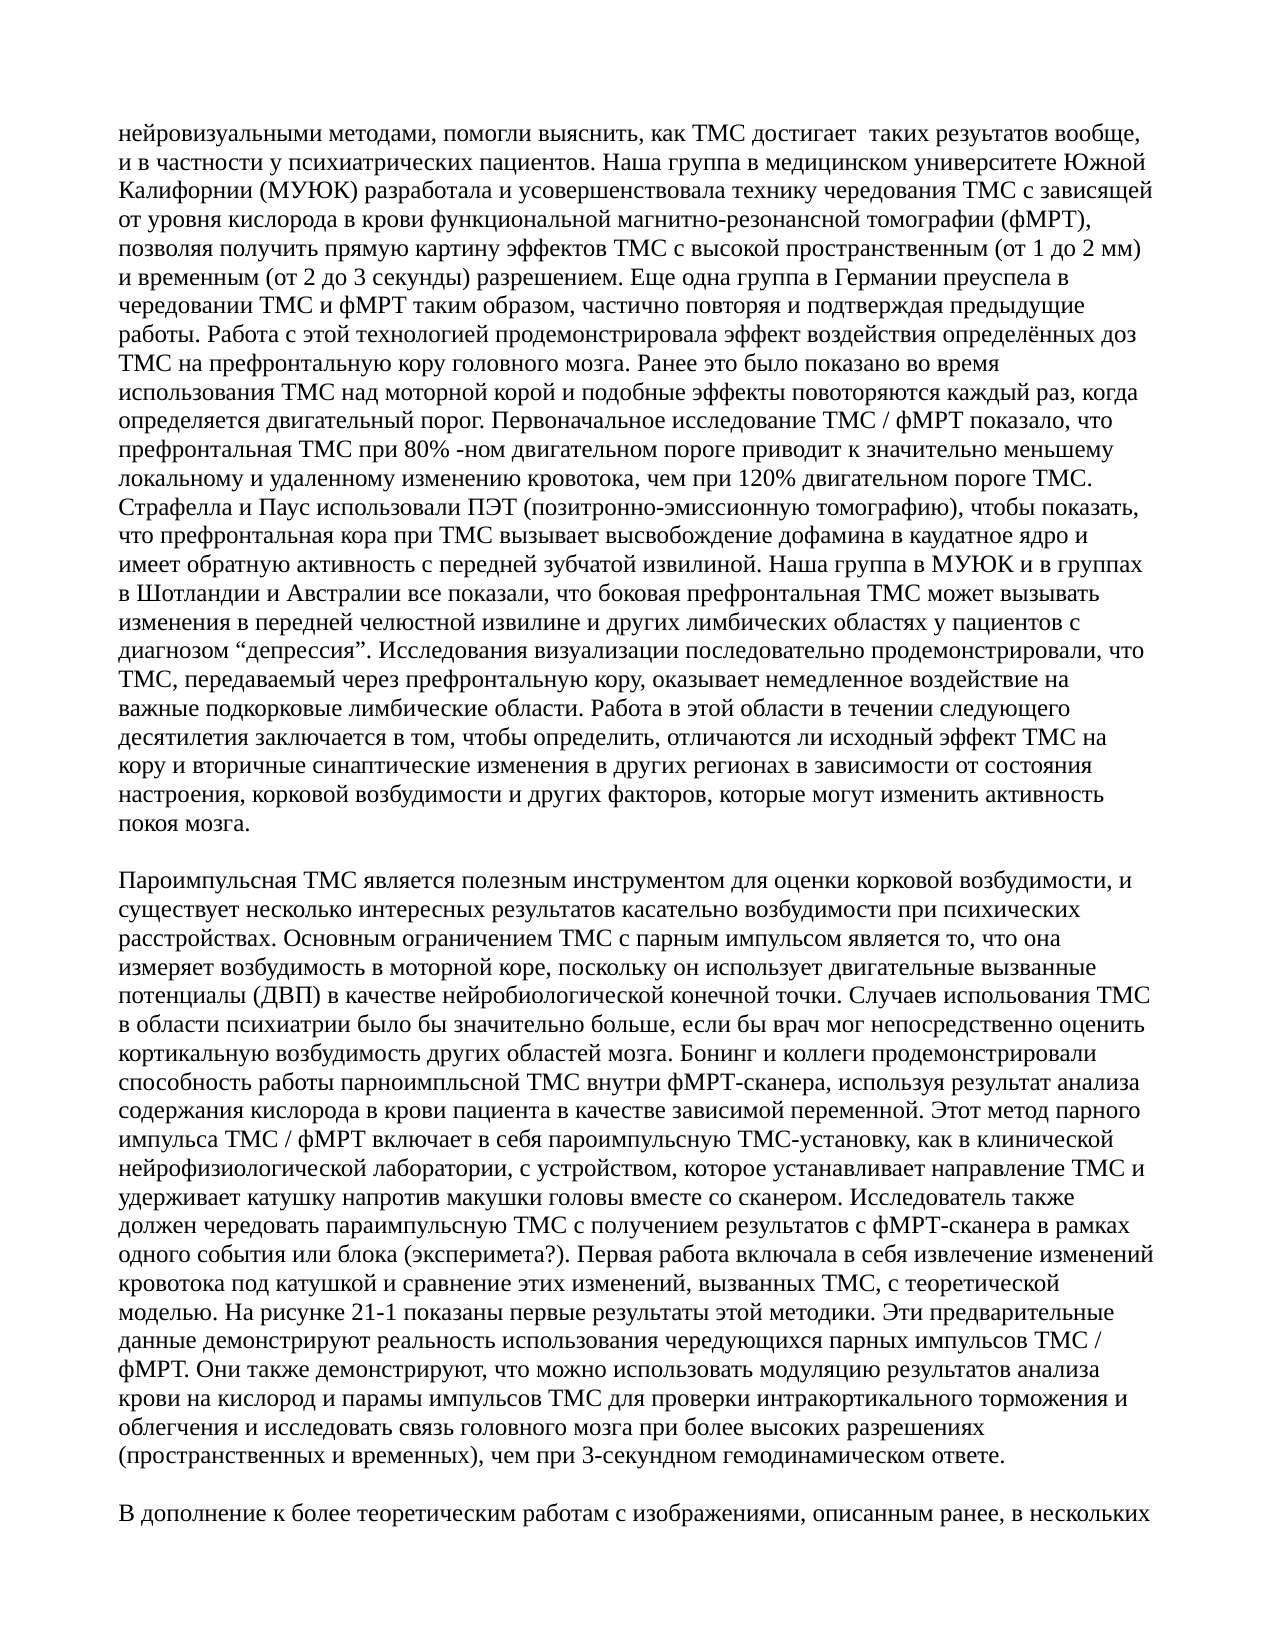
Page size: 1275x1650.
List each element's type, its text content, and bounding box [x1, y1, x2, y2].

text Пароимпульсная ТМС является полезным инструментом для оценки корковой возбудимости, и существует несколько интересных результатов касательно возбудимости при психических расстройствах. Основным ограничением ТМС с парным импульсом является то, что она измеряет возбудимость в моторной коре, поскольку он использует двигательные вызванные потенциалы (ДВП) в качестве нейробиологической конечной точки. Случаев испольования ТМС в области психиатрии было бы значительно больше, если бы врач мог непосредственно оценить кортикальную возбудимость других областей мозга. Бонинг и коллеги продемонстрировали способность работы парноимпльсной ТМС внутри фМРТ-сканера, используя результат анализа содержания кислорода в крови пациента в качестве зависимой переменной. Этот метод парного импульса ТМС / фМРТ включает в себя пароимпульсную ТМС-установку, как в клинической нейрофизиологической лаборатории, с устройством, которое устанавливает направление ТМС и удерживает катушку напротив макушки головы вместе со сканером. Исследователь также должен чередовать параимпульсную ТМС с получением результатов с фМРТ-сканера в рамках одного события или блока (эксперимета?). Первая работа включала в себя извлечение изменений кровотока под катушкой и сравнение этих изменений, вызванных ТМС, с теоретической моделью. На рисунке 21-1 показаны первые результаты этой методики. Эти предварительные данные демонстрируют реальность использования чередующихся парных импульсов ТМС / фМРТ. Они также демонстрируют, что можно использовать модуляцию результатов анализа крови на кислород и парамы импульсов ТМС для проверки интракортикального торможения и облегчения и исследовать связь головного мозга при более высоких разрешениях (пространственных и временных), чем при 3-секундном гемодинамическом ответе. [118, 866, 1157, 1469]
text нейровизуальными методами, помогли выяснить, как ТМС достигает таких резуьтатов вообще, и в частности у психиатрических пациентов. Наша группа в медицинском университете Южной Калифорнии (МУЮК) разработала и усовершенствовала технику чередования ТМС с зависящей от уровня кислорода в крови функциональной магнитно-резонансной томографии (фМРТ), позволяя получить прямую картину эффектов ТМС с высокой пространственным (от 1 до 2 мм) и временным (от 2 до 3 секунды) разрешением. Еще одна группа в Германии преуспела в чередовании ТМС и фМРТ таким образом, частично повторяя и подтверждая предыдущие работы. Работа с этой технологией продемонстрировала эффект воздействия определённых доз ТМС на префронтальную кору головного мозга. Ранее это было показано во время использования ТМС над моторной корой и подобные эффекты повоторяются каждый раз, когда определяется двигательный порог. Первоначальное исследование ТМС / фМРТ показало, что префронтальная ТМС при 80% -ном двигательном пороге приводит к значительно меньшему локальному и удаленному изменению кровотока, чем при 120% двигательном пороге ТМС. Страфелла и Паус использовали ПЭТ (позитронно-эмиссионную томографию), чтобы показать, что префронтальная кора при ТМС вызывает высвобождение дофамина в каудатное ядро и имеет обратную активность с передней зубчатой извилиной. Наша группа в МУЮК и в группах в Шотландии и Австралии все показали, что боковая префронтальная ТМС может вызывать изменения в передней челюстной извилине и других лимбических областях у пациентов с диагнозом “депрессия”. Исследования визуализации последовательно продемонстрировали, что ТМС, передаваемый через префронтальную кору, оказывает немедленное воздействие на важные подкорковые лимбические области. Работа в этой области в течении следующего десятилетия заключается в том, чтобы определить, отличаются ли исходный эффект ТМС на кору и вторичные синаптические изменения в других регионах в зависимости от состояния настроения, корковой возбудимости и других факторов, которые могут изменить активность покоя мозга. [118, 118, 1157, 837]
text В дополнение к более теоретическим работам с изображениями, описанным ранее, в нескольких [118, 1498, 1157, 1527]
